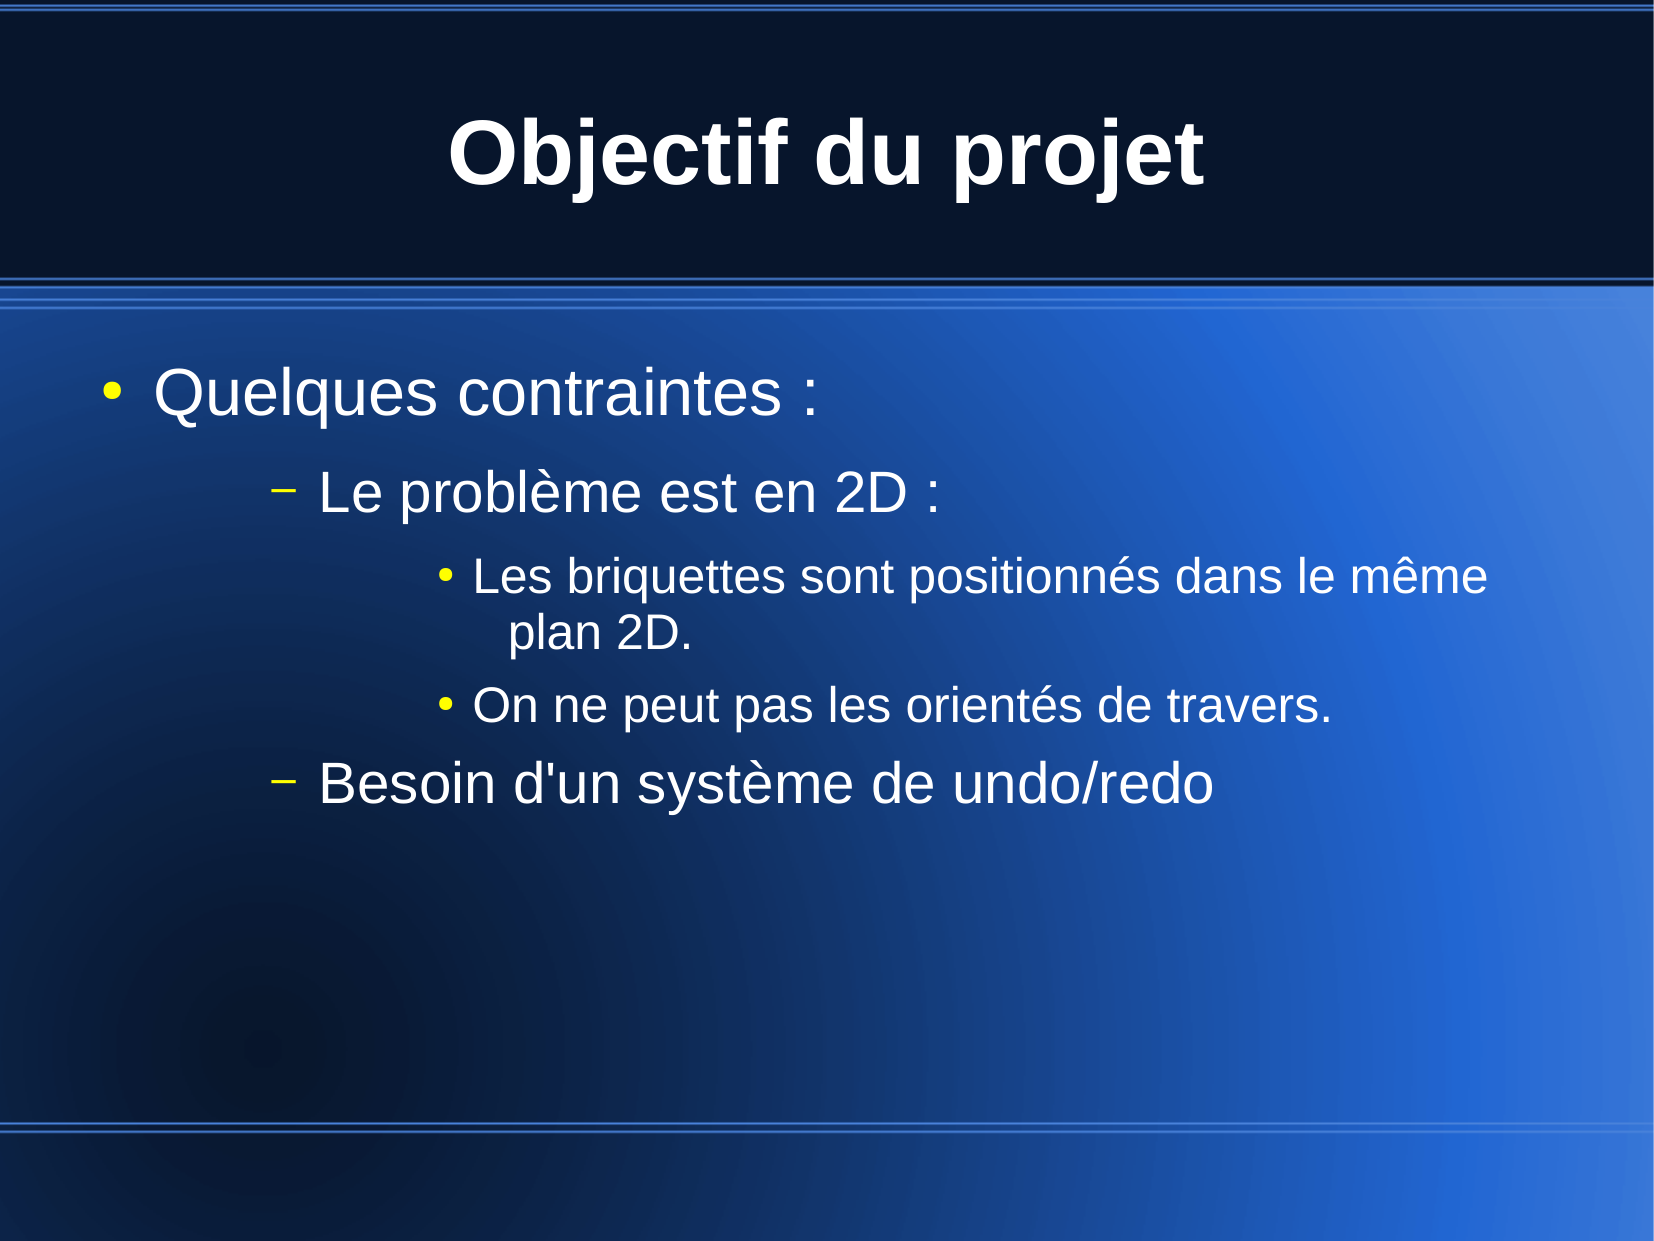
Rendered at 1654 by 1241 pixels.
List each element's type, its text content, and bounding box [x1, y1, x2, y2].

list Quelques contraintes : Le problème est en 2D : Les briquettes sont positionnés dans le même plan 2D. On ne peut pas les orientés de travers. Besoin d'un système de undo/redo [82, 355, 1571, 1174]
picture [0, 0, 1654, 1241]
title Objectif du projet [82, 49, 1571, 257]
